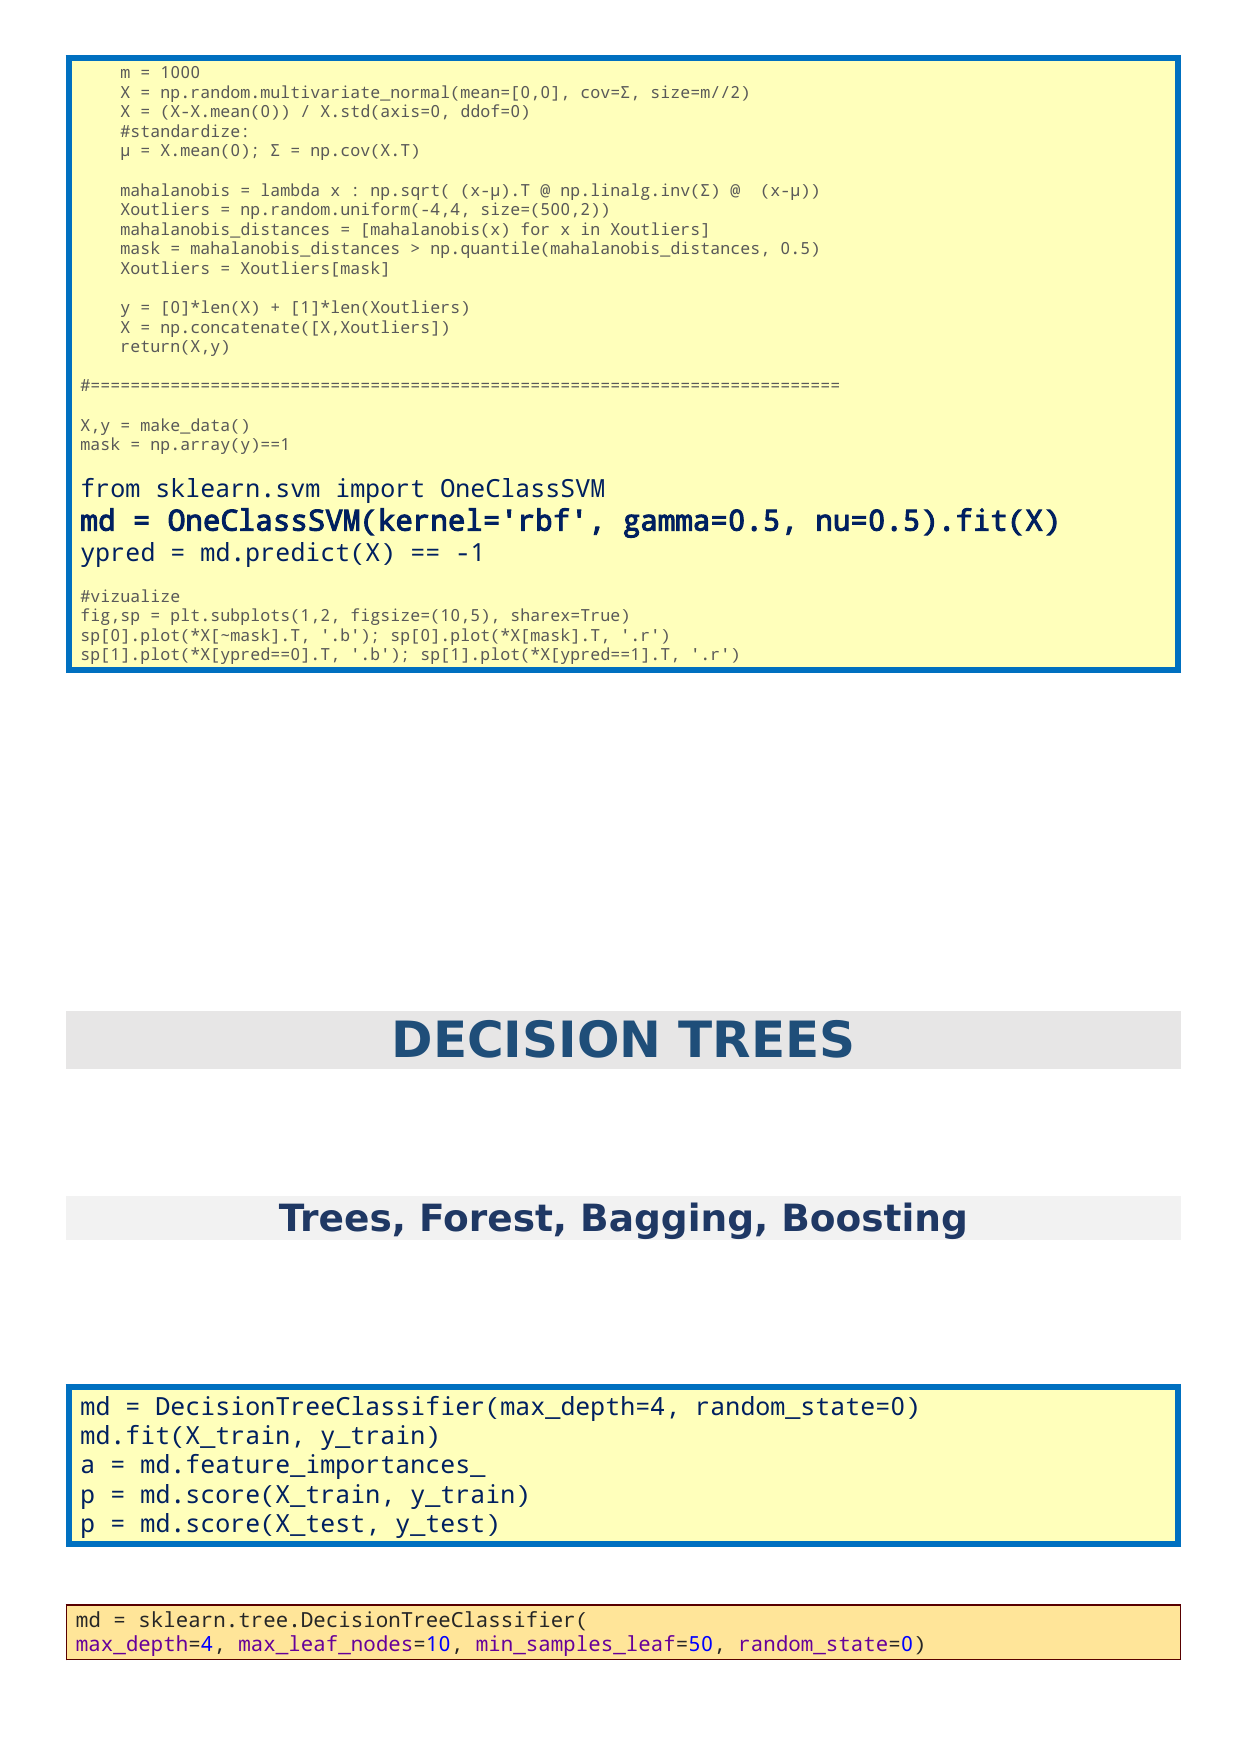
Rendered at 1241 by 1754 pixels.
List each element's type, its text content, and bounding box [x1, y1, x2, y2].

text Xoutliers = Xoutliers[mask] [72, 251, 1175, 270]
text a = md.feature_importances_ [72, 1442, 1175, 1472]
text from sklearn.svm import OneClassSVM [72, 466, 1175, 495]
text X = np.concatenate([X,Xoutliers]) [72, 309, 1175, 329]
text m = 1000 [72, 61, 1175, 74]
text X = (X-X.mean(0)) / X.std(axis=0, ddof=0) [72, 94, 1175, 113]
text p = md.score(X_train, y_train) [72, 1472, 1175, 1501]
text md = sklearn.tree.DecisionTreeClassifier( [67, 1606, 1180, 1629]
text md.fit(X_train, y_train) [72, 1413, 1175, 1442]
text sp[0].plot(*X[~mask].T, '.b'); sp[0].plot(*X[mask].T, '.r') [72, 617, 1175, 637]
text #=========================================================================== [72, 368, 1175, 388]
text mask = np.array(y)==1 [72, 427, 1175, 446]
text max_depth=4, max_leaf_nodes=10, min_samples_leaf=50, random_state=0) [67, 1629, 1180, 1659]
text #standardize: [72, 113, 1175, 133]
text μ = X.mean(0); Σ = np.cov(X.T) [72, 133, 1175, 153]
subtitle Trees, Forest, Bagging, Boosting [66, 1196, 1181, 1240]
text #vizualize [72, 578, 1175, 598]
text mahalanobis = lambda x : np.sqrt( (x-μ).T @ np.linalg.inv(Σ) @ (x-μ)) [72, 172, 1175, 192]
text mask = mahalanobis_distances > np.quantile(mahalanobis_distances, 0.5) [72, 231, 1175, 251]
text y = [0]*len(X) + [1]*len(Xoutliers) [72, 290, 1175, 309]
text fig,sp = plt.subplots(1,2, figsize=(10,5), sharex=True) [72, 598, 1175, 617]
text sp[1].plot(*X[ypred==0].T, '.b'); sp[1].plot(*X[ypred==1].T, '.r') [72, 637, 1175, 667]
text X = np.random.multivariate_normal(mean=[0,0], cov=Σ, size=m//2) [72, 74, 1175, 94]
text Xoutliers = np.random.uniform(-4,4, size=(500,2)) [72, 192, 1175, 211]
text md = OneClassSVM(kernel='rbf', gamma=0.5, nu=0.5).fit(X) [72, 495, 1175, 529]
text X,y = make_data() [72, 407, 1175, 427]
text p = md.score(X_test, y_test) [72, 1501, 1175, 1541]
text mahalanobis_distances = [mahalanobis(x) for x in Xoutliers] [72, 211, 1175, 231]
text return(X,y) [72, 329, 1175, 348]
text md = DecisionTreeClassifier(max_depth=4, random_state=0) [72, 1390, 1175, 1413]
text ypred = md.predict(X) == -1 [72, 529, 1175, 559]
subtitle DECISION TREES [66, 1011, 1181, 1069]
